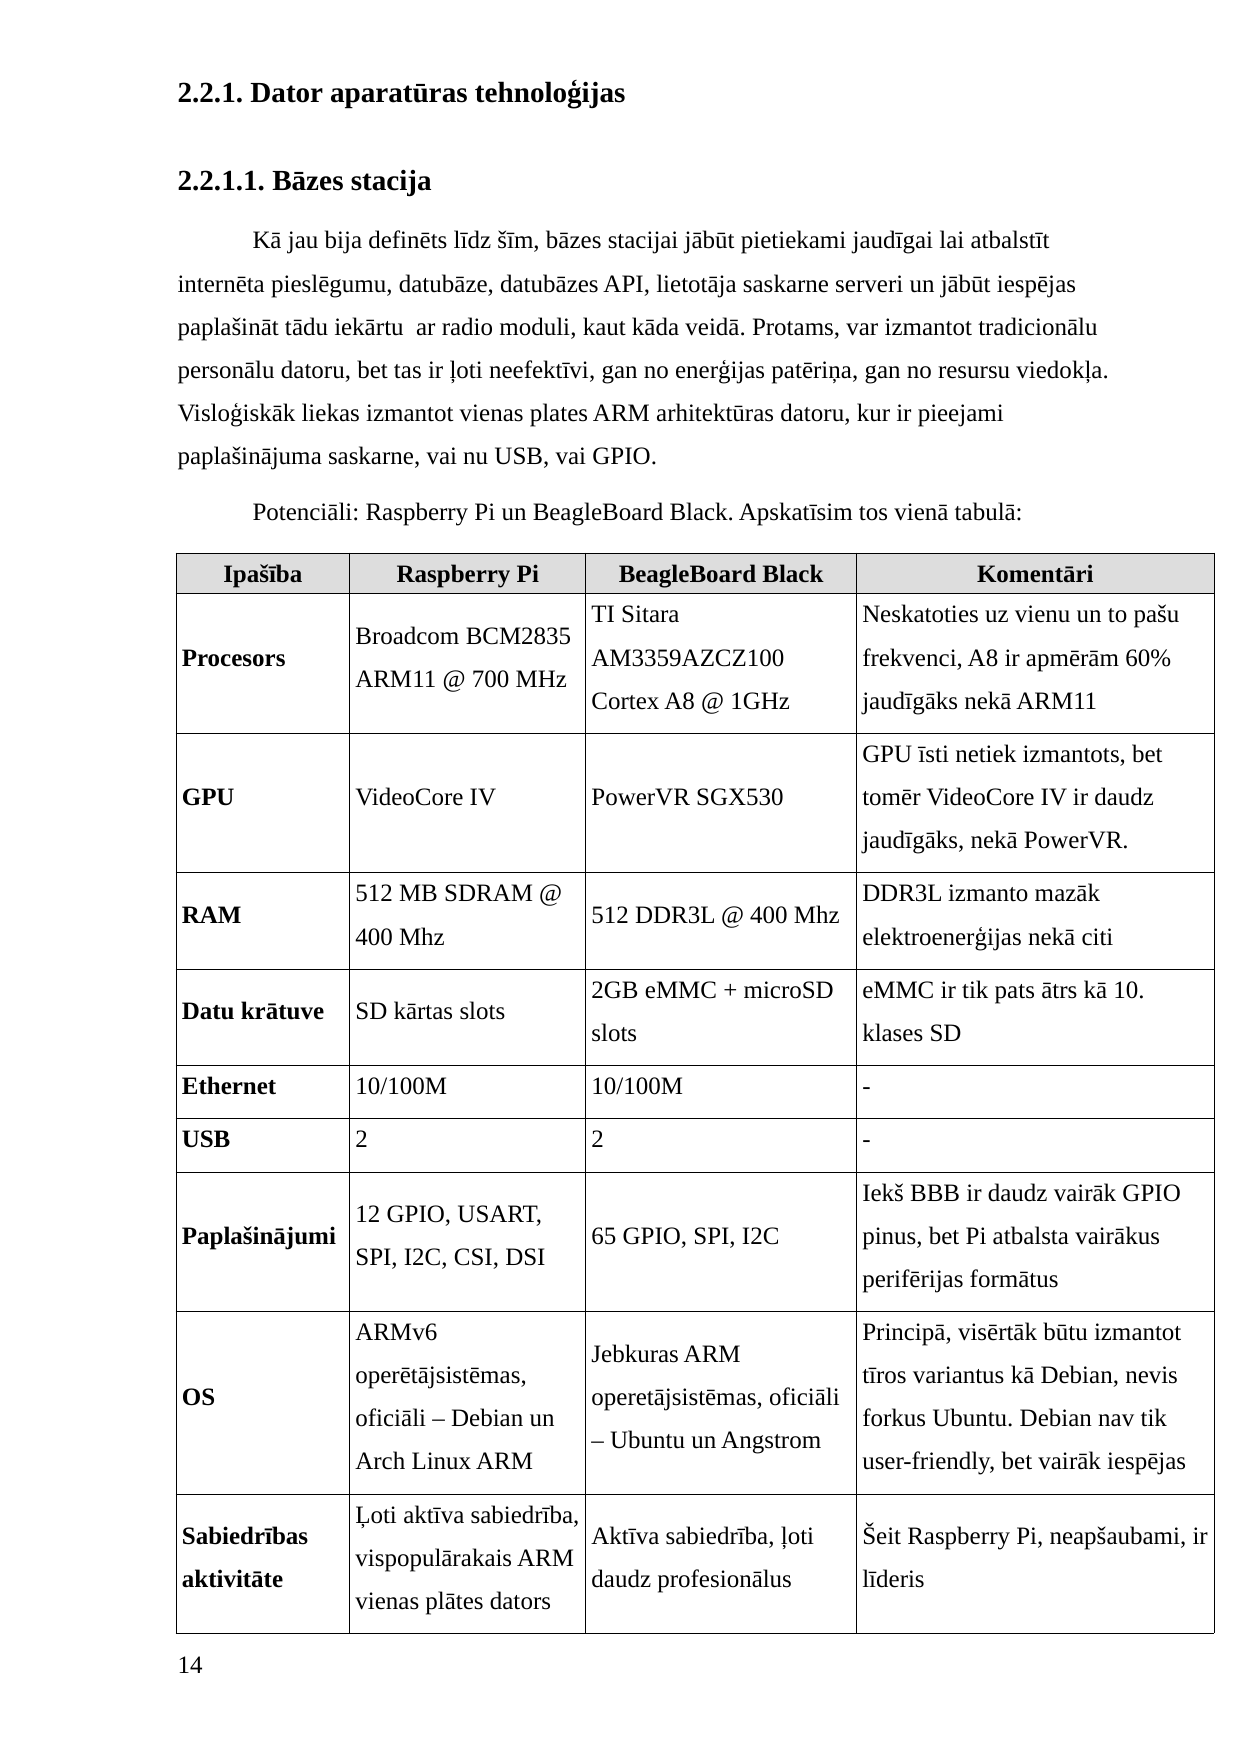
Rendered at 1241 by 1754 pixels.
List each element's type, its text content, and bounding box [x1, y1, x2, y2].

table_cell 2GB eMMC + microSD slots [586, 970, 856, 1065]
table_cell Procesors [177, 594, 349, 733]
table_cell 2 [586, 1119, 856, 1171]
table_cell 12 GPIO, USART, SPI, I2C, CSI, DSI [350, 1173, 585, 1311]
table_cell - [857, 1119, 1214, 1171]
table_cell OS [177, 1312, 349, 1493]
table_cell Ļoti aktīva sabiedrība, vispopulārakais ARM vienas plātes dators [350, 1495, 585, 1633]
table_cell DDR3L izmanto mazāk elektroenerģijas nekā citi [857, 873, 1214, 968]
table_cell Jebkuras ARM operetājsistēmas, oficiāli – Ubuntu un Angstrom [586, 1312, 856, 1493]
table_cell Sabiedrības aktivitāte [177, 1495, 349, 1633]
table_cell Iekš BBB ir daudz vairāk GPIO pinus, bet Pi atbalsta vairākus perifērijas formātus [857, 1173, 1214, 1311]
table_cell Paplašinājumi [177, 1173, 349, 1311]
subtitle 2.2.1.1. Bāzes stacija [177, 163, 1122, 196]
table_cell RAM [177, 873, 349, 968]
table_cell 512 DDR3L @ 400 Mhz [586, 873, 856, 968]
text Kā jau bija definēts līdz šīm, bāzes stacijai jābūt pietiekami jaudīgai lai atbalstīt internēta pieslēgumu, datubāze, datubāzes API, lietotāja saskarne serveri un jābūt iespējas paplašināt tādu iekārtu ar radio moduli, kaut kāda veidā. Protams, var izmantot tradicionālu personālu datoru, bet tas ir ļoti neefektīvi, gan no enerģijas patēriņa, gan no resursu viedokļa. Visloģiskāk liekas izmantot vienas plates ARM arhitektūras datoru, kur ir pieejami paplašinājuma saskarne, vai nu USB, vai GPIO. [177, 226, 1122, 470]
table_cell Ethernet [177, 1066, 349, 1118]
table_cell Šeit Raspberry Pi, neapšaubami, ir līderis [857, 1495, 1214, 1633]
table_cell Aktīva sabiedrība, ļoti daudz profesionālus [586, 1495, 856, 1633]
table_cell GPU īsti netiek izmantots, bet tomēr VideoCore IV ir daudz jaudīgāks, nekā PowerVR. [857, 734, 1214, 872]
table_header Komentāri [857, 554, 1214, 593]
table_cell 65 GPIO, SPI, I2C [586, 1173, 856, 1311]
table_cell USB [177, 1119, 349, 1171]
table_cell VideoCore IV [350, 734, 585, 872]
table_cell eMMC ir tik pats ātrs kā 10. klases SD [857, 970, 1214, 1065]
subtitle 2.2.1. Dator aparatūras tehnoloģijas [177, 75, 1122, 108]
table_cell Principā, visērtāk būtu izmantot tīros variantus kā Debian, nevis forkus Ubuntu. Debian nav tik user-friendly, bet vairāk iespējas [857, 1312, 1214, 1493]
table_cell PowerVR SGX530 [586, 734, 856, 872]
table_cell 2 [350, 1119, 585, 1171]
table_cell TI Sitara AM3359AZCZ100 Cortex A8 @ 1GHz [586, 594, 856, 733]
table_cell Neskatoties uz vienu un to pašu frekvenci, A8 ir apmērām 60% jaudīgāks nekā ARM11 [857, 594, 1214, 733]
table_cell - [857, 1066, 1214, 1118]
table_cell 10/100M [350, 1066, 585, 1118]
table_cell SD kārtas slots [350, 970, 585, 1065]
table_header Raspberry Pi [350, 554, 585, 593]
table_header BeagleBoard Black [586, 554, 856, 593]
table_cell GPU [177, 734, 349, 872]
table_cell 512 MB SDRAM @ 400 Mhz [350, 873, 585, 968]
table_cell 10/100M [586, 1066, 856, 1118]
table_cell ARMv6 operētājsistēmas, oficiāli – Debian un Arch Linux ARM [350, 1312, 585, 1493]
table_cell Broadcom BCM2835 ARM11 @ 700 MHz [350, 594, 585, 733]
table_cell Datu krātuve [177, 970, 349, 1065]
text Potenciāli: Raspberry Pi un BeagleBoard Black. Apskatīsim tos vienā tabulā: [177, 497, 1122, 526]
table_header Ipašība [177, 554, 349, 593]
